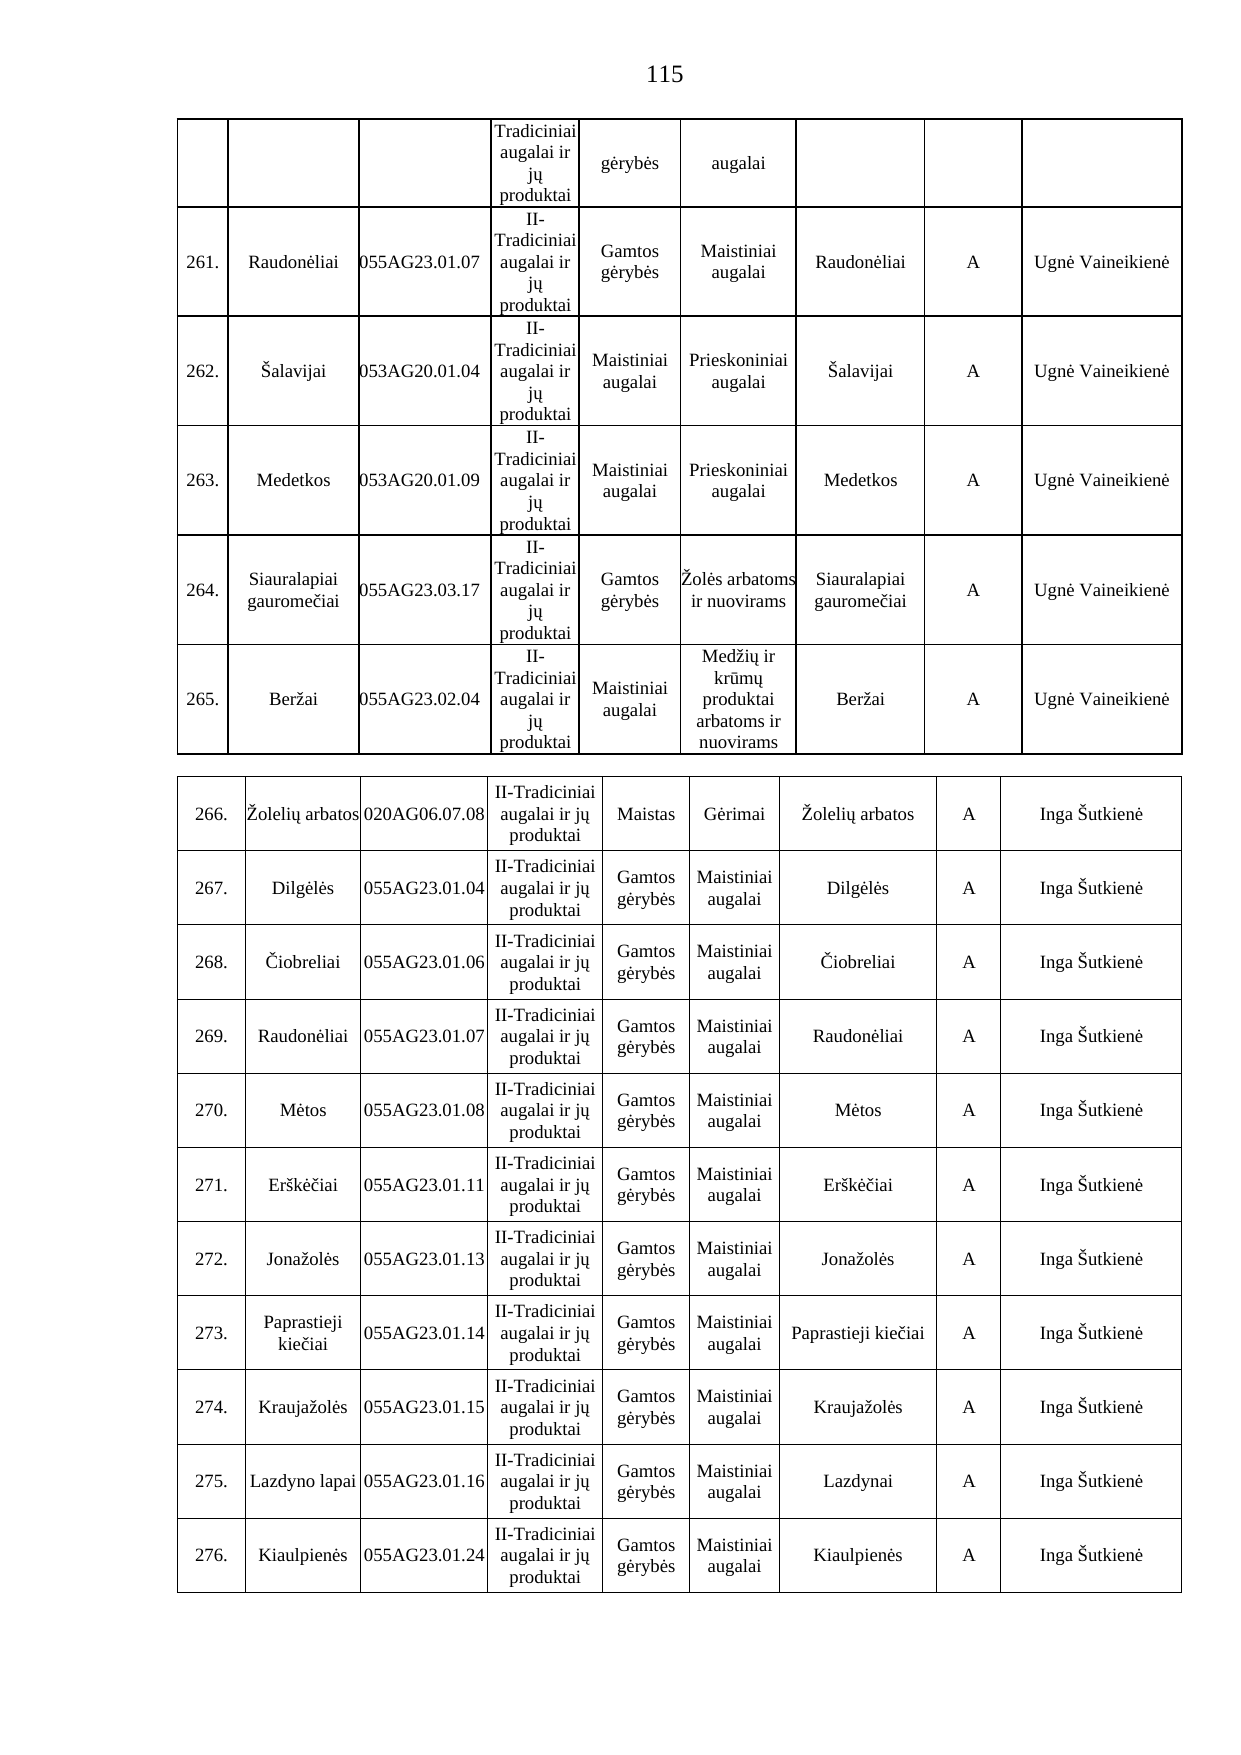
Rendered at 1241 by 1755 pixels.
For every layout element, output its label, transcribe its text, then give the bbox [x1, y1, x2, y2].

table_cell Ugnė Vaineikienė [1023, 317, 1181, 425]
table_cell Inga Šutkienė [1001, 1000, 1181, 1073]
table_cell Maistiniai augalai [690, 1370, 779, 1443]
table_cell Kiaulpienės [246, 1519, 360, 1592]
table_header Gėrimai [690, 777, 779, 850]
table_cell II-Tradiciniai augalai ir jų produktai [488, 1296, 602, 1369]
table_cell 055AG23.03.17 [360, 536, 490, 643]
table_header II-Tradiciniai augalai ir jų produktai [488, 777, 602, 850]
table_cell Inga Šutkienė [1001, 1296, 1181, 1369]
table_cell Siauralapiai gauromečiai [229, 536, 358, 643]
table_cell 269. [178, 1000, 245, 1073]
table_cell Dilgėlės [780, 851, 936, 924]
table_cell 270. [178, 1074, 245, 1147]
table_cell 055AG23.01.07 [361, 1000, 487, 1073]
table_cell Paprastieji kiečiai [780, 1296, 936, 1369]
table_cell Paprastieji kiečiai [246, 1296, 360, 1369]
table_cell II-Tradiciniai augalai ir jų produktai [492, 645, 578, 753]
table_cell II-Tradiciniai augalai ir jų produktai [492, 426, 578, 534]
table_cell 055AG23.01.13 [361, 1222, 487, 1295]
table_cell Šalavijai [797, 317, 924, 425]
table_cell Lazdyno lapai [246, 1445, 360, 1518]
table_cell gėrybės [580, 120, 680, 206]
table_cell [229, 120, 358, 206]
table_cell II-Tradiciniai augalai ir jų produktai [488, 1519, 602, 1592]
table_cell [925, 120, 1021, 206]
table_cell [360, 120, 490, 206]
table_cell II-Tradiciniai augalai ir jų produktai [488, 1148, 602, 1221]
table_cell 055AG23.01.16 [361, 1445, 487, 1518]
table_cell 055AG23.01.14 [361, 1296, 487, 1369]
table_cell II-Tradiciniai augalai ir jų produktai [488, 851, 602, 924]
table_cell Maistiniai augalai [690, 1296, 779, 1369]
table_cell Gamtos gėrybės [603, 1074, 689, 1147]
table_cell Medetkos [229, 426, 358, 534]
table_cell 274. [178, 1370, 245, 1443]
table_cell 055AG23.01.06 [361, 925, 487, 998]
table_cell A [937, 851, 1000, 924]
table_cell Raudonėliai [797, 208, 924, 315]
table_cell Gamtos gėrybės [603, 1000, 689, 1073]
table_cell II-Tradiciniai augalai ir jų produktai [488, 1074, 602, 1147]
table_cell 265. [178, 645, 227, 753]
table_cell 053AG20.01.04 [360, 317, 490, 425]
table_cell A [937, 1000, 1000, 1073]
table_cell Maistiniai augalai [580, 317, 680, 425]
table_header A [937, 777, 1000, 850]
table_cell Gamtos gėrybės [603, 1370, 689, 1443]
table_cell Medžių ir krūmų produktai arbatoms ir nuovirams [681, 645, 795, 753]
table_cell Beržai [797, 645, 924, 753]
table_cell 055AG23.02.04 [360, 645, 490, 753]
table_cell Ugnė Vaineikienė [1023, 645, 1181, 753]
table_cell Medetkos [797, 426, 924, 534]
table_header Inga Šutkienė [1001, 777, 1181, 850]
table_cell 055AG23.01.04 [361, 851, 487, 924]
table_cell A [937, 1222, 1000, 1295]
table_cell 267. [178, 851, 245, 924]
table_cell 055AG23.01.11 [361, 1148, 487, 1221]
table_cell Maistiniai augalai [690, 1148, 779, 1221]
table_cell Gamtos gėrybės [603, 1519, 689, 1592]
table_cell Inga Šutkienė [1001, 1519, 1181, 1592]
table_cell II-Tradiciniai augalai ir jų produktai [488, 1445, 602, 1518]
table_cell Gamtos gėrybės [580, 208, 680, 315]
table_cell 275. [178, 1445, 245, 1518]
table_cell Inga Šutkienė [1001, 851, 1181, 924]
table_cell 268. [178, 925, 245, 998]
table_cell II-Tradiciniai augalai ir jų produktai [488, 1000, 602, 1073]
table_cell Maistiniai augalai [580, 645, 680, 753]
table_header Žolelių arbatos [780, 777, 936, 850]
table_cell II-Tradiciniai augalai ir jų produktai [488, 1222, 602, 1295]
table_cell Maistiniai augalai [690, 851, 779, 924]
table_cell [178, 120, 227, 206]
table_cell Tradiciniai augalai ir jų produktai [492, 120, 578, 206]
table_cell Žolės arbatoms ir nuovirams [681, 536, 795, 643]
table_cell 053AG20.01.09 [360, 426, 490, 534]
table_cell Ugnė Vaineikienė [1023, 426, 1181, 534]
table_cell A [937, 1296, 1000, 1369]
table_cell 263. [178, 426, 227, 534]
table_cell Gamtos gėrybės [580, 536, 680, 643]
table_cell Gamtos gėrybės [603, 851, 689, 924]
table_cell Inga Šutkienė [1001, 1445, 1181, 1518]
table_cell Prieskoniniai augalai [681, 426, 795, 534]
table_cell Inga Šutkienė [1001, 1370, 1181, 1443]
table_cell Gamtos gėrybės [603, 1445, 689, 1518]
table_cell Jonažolės [246, 1222, 360, 1295]
table_cell 272. [178, 1222, 245, 1295]
table_cell 276. [178, 1519, 245, 1592]
table_cell Ugnė Vaineikienė [1023, 536, 1181, 643]
table_cell 264. [178, 536, 227, 643]
table_cell Inga Šutkienė [1001, 1222, 1181, 1295]
table_cell A [925, 426, 1021, 534]
table_cell Raudonėliai [246, 1000, 360, 1073]
table_header 020AG06.07.08 [361, 777, 487, 850]
table_cell Inga Šutkienė [1001, 1148, 1181, 1221]
table_cell 055AG23.01.08 [361, 1074, 487, 1147]
table_cell Gamtos gėrybės [603, 1296, 689, 1369]
table_cell Kiaulpienės [780, 1519, 936, 1592]
table_cell Maistiniai augalai [580, 426, 680, 534]
table_cell Erškėčiai [780, 1148, 936, 1221]
table_cell Raudonėliai [229, 208, 358, 315]
table_cell A [937, 1370, 1000, 1443]
table_cell Mėtos [780, 1074, 936, 1147]
table_cell Prieskoniniai augalai [681, 317, 795, 425]
table_cell augalai [681, 120, 795, 206]
table_cell Raudonėliai [780, 1000, 936, 1073]
table_cell Maistiniai augalai [690, 925, 779, 998]
table_cell A [937, 1148, 1000, 1221]
table_cell 262. [178, 317, 227, 425]
table_cell A [925, 645, 1021, 753]
table_cell A [925, 536, 1021, 643]
table_cell Beržai [229, 645, 358, 753]
table_cell 271. [178, 1148, 245, 1221]
table_header 266. [178, 777, 245, 850]
table_cell II-Tradiciniai augalai ir jų produktai [488, 1370, 602, 1443]
table_cell [797, 120, 924, 206]
table_cell 261. [178, 208, 227, 315]
table_cell Gamtos gėrybės [603, 1222, 689, 1295]
table_cell Siauralapiai gauromečiai [797, 536, 924, 643]
table_cell Čiobreliai [246, 925, 360, 998]
table_cell 055AG23.01.24 [361, 1519, 487, 1592]
table_cell Gamtos gėrybės [603, 1148, 689, 1221]
table_cell Kraujažolės [246, 1370, 360, 1443]
table_cell Erškėčiai [246, 1148, 360, 1221]
table_cell II-Tradiciniai augalai ir jų produktai [492, 317, 578, 425]
table_cell [1023, 120, 1181, 206]
table_cell Dilgėlės [246, 851, 360, 924]
table_cell Mėtos [246, 1074, 360, 1147]
table_cell II-Tradiciniai augalai ir jų produktai [488, 925, 602, 998]
table_cell A [925, 208, 1021, 315]
table_cell Maistiniai augalai [690, 1222, 779, 1295]
table_cell Gamtos gėrybės [603, 925, 689, 998]
table_cell Čiobreliai [780, 925, 936, 998]
table_header Žolelių arbatos [246, 777, 360, 850]
table_cell Inga Šutkienė [1001, 1074, 1181, 1147]
table_cell A [937, 1074, 1000, 1147]
table_cell 055AG23.01.15 [361, 1370, 487, 1443]
table_cell II-Tradiciniai augalai ir jų produktai [492, 208, 578, 315]
table_cell Maistiniai augalai [690, 1519, 779, 1592]
table_cell Lazdynai [780, 1445, 936, 1518]
table_cell Maistiniai augalai [681, 208, 795, 315]
table_cell A [925, 317, 1021, 425]
table_cell Maistiniai augalai [690, 1445, 779, 1518]
table_cell Maistiniai augalai [690, 1000, 779, 1073]
table_cell Maistiniai augalai [690, 1074, 779, 1147]
table_cell A [937, 925, 1000, 998]
table_cell Šalavijai [229, 317, 358, 425]
table_cell 273. [178, 1296, 245, 1369]
table_cell A [937, 1519, 1000, 1592]
table_cell Inga Šutkienė [1001, 925, 1181, 998]
table_cell Kraujažolės [780, 1370, 936, 1443]
table_cell Ugnė Vaineikienė [1023, 208, 1181, 315]
table_cell II-Tradiciniai augalai ir jų produktai [492, 536, 578, 643]
table_cell A [937, 1445, 1000, 1518]
table_cell 055AG23.01.07 [360, 208, 490, 315]
table_header Maistas [603, 777, 689, 850]
table_cell Jonažolės [780, 1222, 936, 1295]
